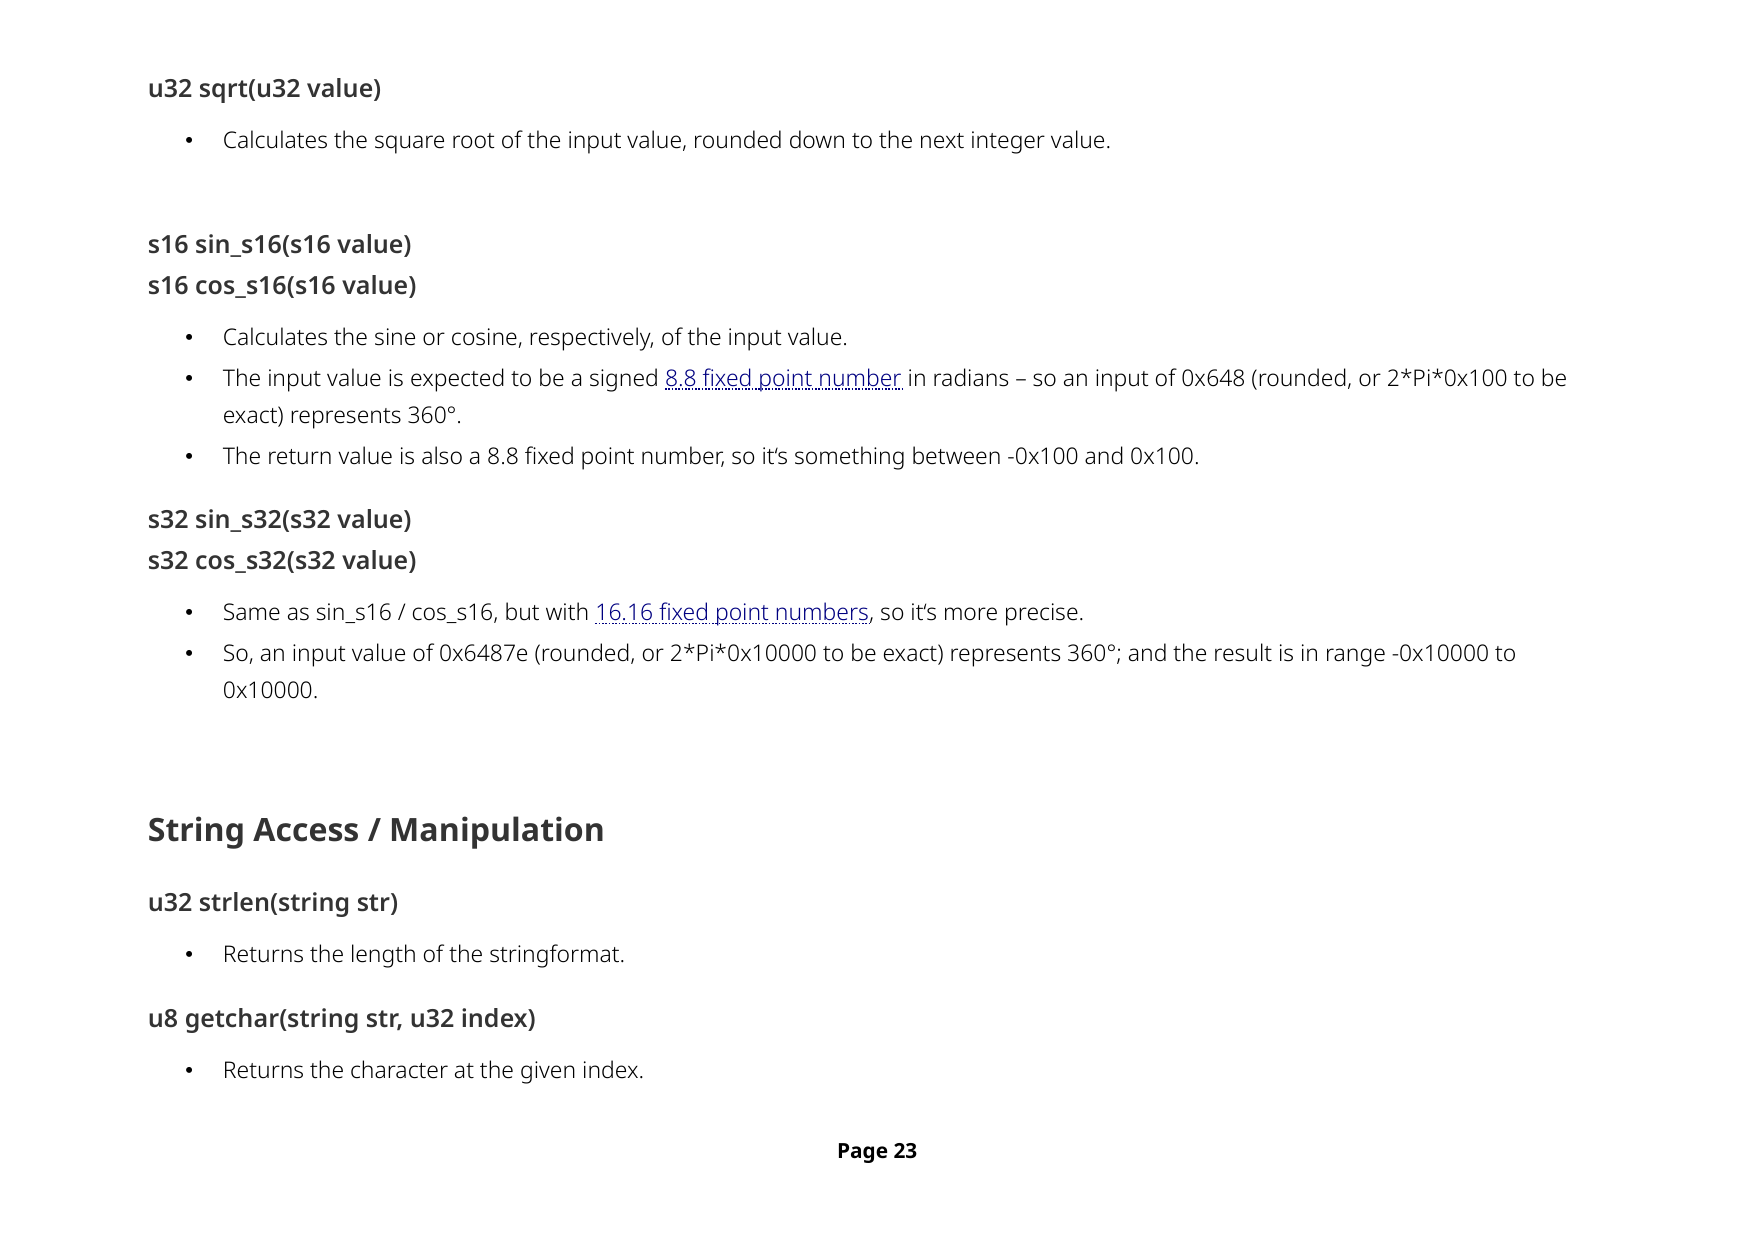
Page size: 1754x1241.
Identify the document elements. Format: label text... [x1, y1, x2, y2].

subtitle s32 sin_s32(s32 value) s32 cos_s32(s32 value) [148, 502, 1606, 577]
list The return value is also a 8.8 fixed point number, so it‘s something between -0x100 and 0x100. [185, 439, 1606, 471]
subtitle u32 strlen(string str) [148, 884, 1606, 919]
list Calculates the square root of the input value, rounded down to the next integer value. [185, 124, 1606, 155]
list Returns the length of the stringformat. [185, 938, 1606, 969]
subtitle u32 sqrt(u32 value) [148, 71, 1606, 105]
list Same as sin_s16 / cos_s16, but with 16.16 fixed point numbers, so it‘s more precise. [185, 596, 1606, 627]
list Returns the character at the given index. [185, 1054, 1606, 1085]
list So, an input value of 0x6487e (rounded, or 2*Pi*0x10000 to be exact) represents 360°; and the result is in range -0x10000 to 0x10000. [185, 637, 1606, 705]
list The input value is expected to be a signed 8.8 fixed point number in radians – so an input of 0x648 (rounded, or 2*Pi*0x100 to be exact) represents 360°. [185, 362, 1606, 430]
subtitle String Access / Manipulation [148, 807, 1606, 851]
subtitle s16 sin_s16(s16 value) s16 cos_s16(s16 value) [148, 227, 1606, 302]
list Calculates the sine or cosine, respectively, of the input value. [185, 321, 1606, 352]
subtitle u8 getchar(string str, u32 index) [148, 1000, 1606, 1034]
